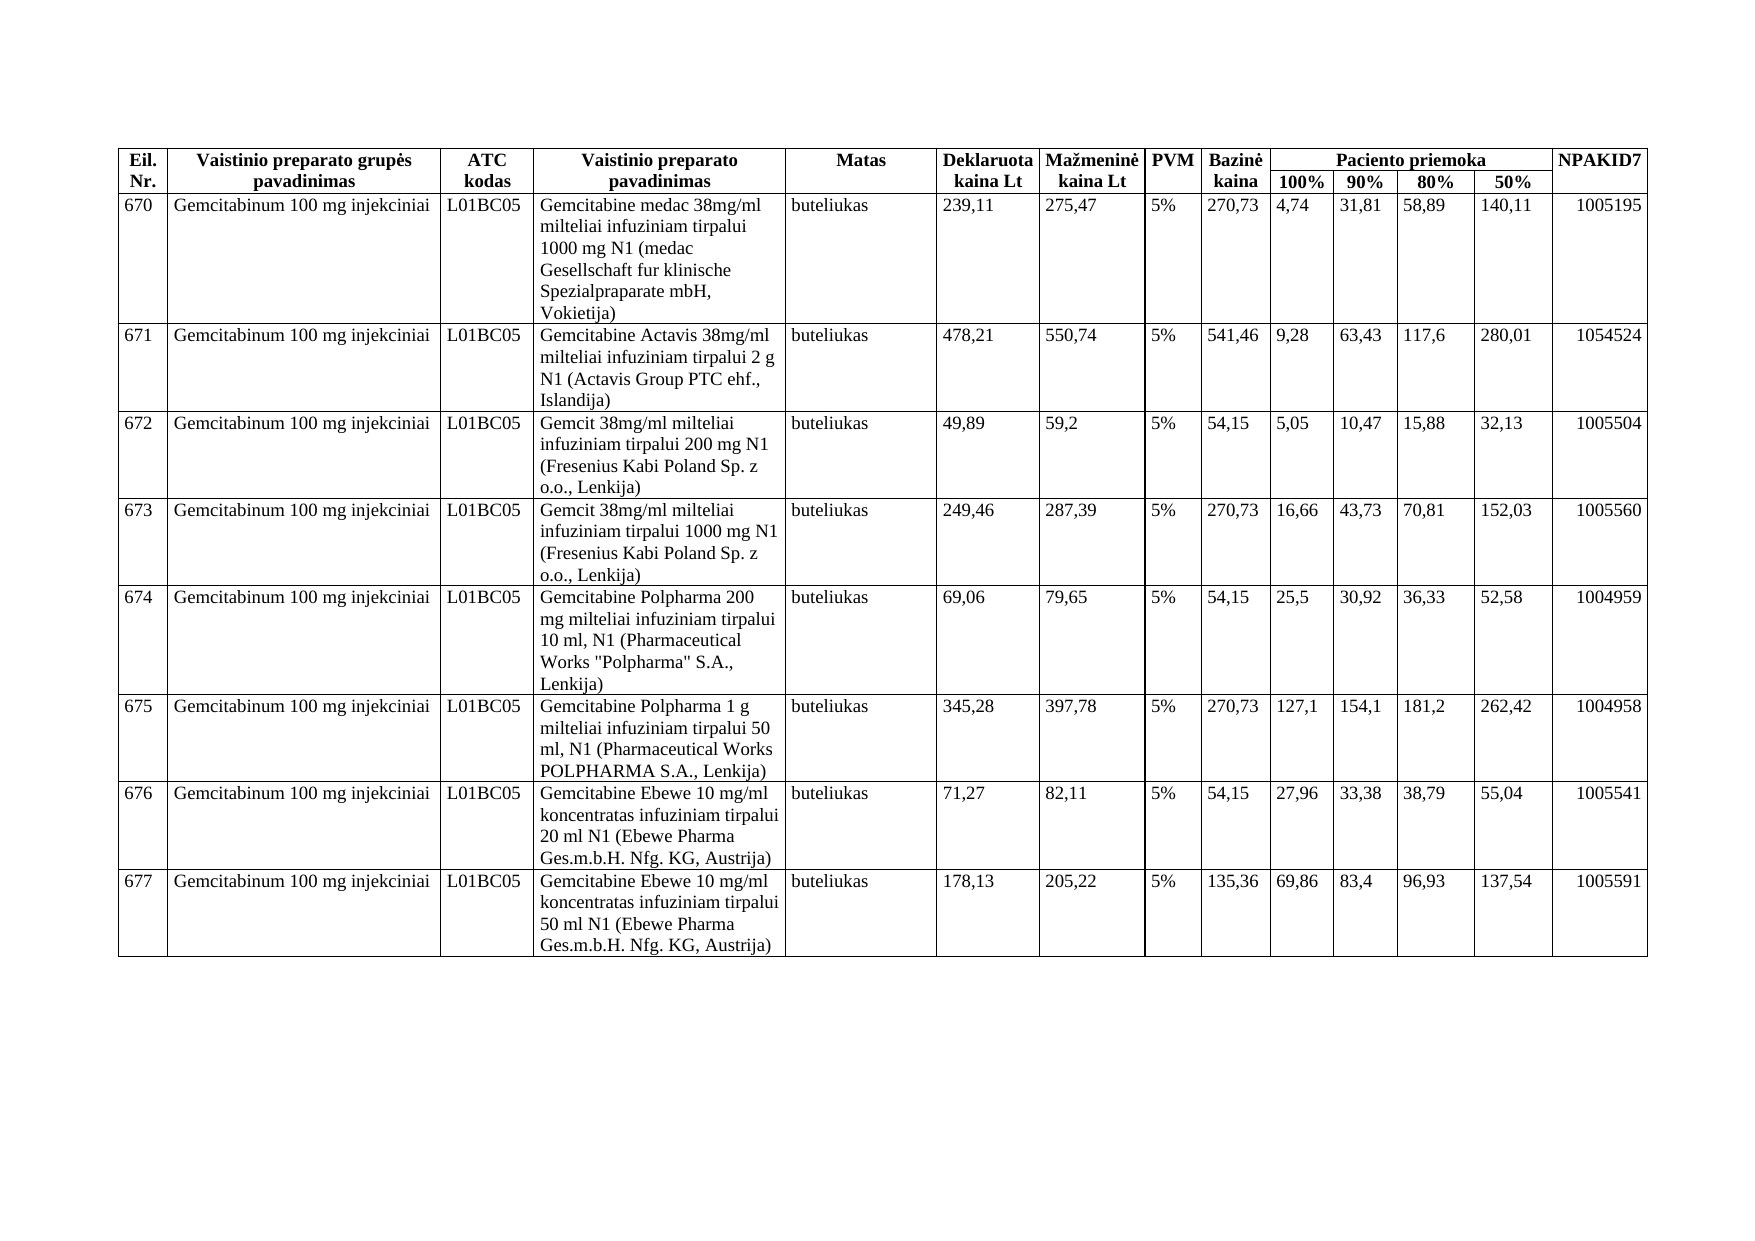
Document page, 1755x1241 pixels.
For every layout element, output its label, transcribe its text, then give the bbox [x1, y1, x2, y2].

table_cell 5% [1146, 870, 1201, 956]
table_cell L01BC05 [441, 499, 533, 585]
table_cell Gemcitabine Ebewe 10 mg/ml koncentratas infuziniam tirpalui 20 ml N1 (Ebewe Pharma Ges.m.b.H. Nfg. KG, Austrija) [534, 782, 785, 868]
table_cell L01BC05 [441, 870, 533, 956]
table_cell Gemcitabinum 100 mg injekciniai [168, 194, 440, 323]
table_cell 152,03 [1475, 499, 1552, 585]
table_cell 181,2 [1398, 695, 1474, 781]
table_cell 30,92 [1334, 586, 1397, 694]
table_cell Gemcitabinum 100 mg injekciniai [168, 695, 440, 781]
table_cell 677 [119, 870, 167, 956]
table_cell 478,21 [937, 324, 1039, 411]
table_cell Gemcitabine Polpharma 200 mg milteliai infuziniam tirpalui 10 ml, N1 (Pharmaceutical Works "Polpharma" S.A., Lenkija) [534, 586, 785, 694]
table_cell 5% [1146, 324, 1201, 411]
table_header Vaistinio preparato pavadinimas [534, 149, 785, 193]
table_cell Gemcitabinum 100 mg injekciniai [168, 586, 440, 694]
table_cell buteliukas [786, 870, 936, 956]
table_cell 96,93 [1398, 870, 1474, 956]
table_cell 15,88 [1398, 412, 1474, 498]
table_cell 50% [1475, 171, 1552, 193]
table_header Bazinė kaina Lt [1202, 149, 1270, 193]
table_cell 541,46 [1202, 324, 1270, 411]
table_cell 1005195 [1553, 194, 1647, 323]
table_cell Gemcitabinum 100 mg injekciniai [168, 782, 440, 868]
table_cell 90% [1334, 171, 1397, 193]
table_header Mažmeninė kaina Lt [1040, 149, 1144, 193]
table_cell 1005504 [1553, 412, 1647, 498]
table_cell 270,73 [1202, 194, 1270, 323]
table_cell 178,13 [937, 870, 1039, 956]
table_cell 38,79 [1398, 782, 1474, 868]
table_cell 154,1 [1334, 695, 1397, 781]
table_cell 80% [1398, 171, 1474, 193]
table_cell L01BC05 [441, 324, 533, 411]
table_header Paciento priemoka [1271, 149, 1552, 170]
table_cell 275,47 [1040, 194, 1144, 323]
table_cell 673 [119, 499, 167, 585]
table_cell 262,42 [1475, 695, 1552, 781]
table_cell 33,38 [1334, 782, 1397, 868]
table_cell 27,96 [1271, 782, 1333, 868]
table_cell 49,89 [937, 412, 1039, 498]
table_cell 58,89 [1398, 194, 1474, 323]
table_cell 55,04 [1475, 782, 1552, 868]
table_cell L01BC05 [441, 586, 533, 694]
table_cell 397,78 [1040, 695, 1144, 781]
table_cell 25,5 [1271, 586, 1333, 694]
table_cell 5,05 [1271, 412, 1333, 498]
table_cell 32,13 [1475, 412, 1552, 498]
table_header Vaistinio preparato grupės pavadinimas [168, 149, 440, 193]
table_cell 63,43 [1334, 324, 1397, 411]
table_cell 1005541 [1553, 782, 1647, 868]
table_cell 43,73 [1334, 499, 1397, 585]
table_cell 239,11 [937, 194, 1039, 323]
table_cell buteliukas [786, 499, 936, 585]
table_cell 670 [119, 194, 167, 323]
table_cell 100% [1271, 171, 1333, 193]
table_cell Gemcitabinum 100 mg injekciniai [168, 870, 440, 956]
table_cell 9,28 [1271, 324, 1333, 411]
table_cell Gemcitabinum 100 mg injekciniai [168, 499, 440, 585]
table_header Deklaruota kaina Lt [937, 149, 1039, 193]
table_cell 5% [1146, 499, 1201, 585]
table_cell 10,47 [1334, 412, 1397, 498]
table_cell 69,86 [1271, 870, 1333, 956]
table_cell 671 [119, 324, 167, 411]
table_cell buteliukas [786, 194, 936, 323]
table_header Matas [786, 149, 936, 193]
table_cell buteliukas [786, 782, 936, 868]
table_cell 71,27 [937, 782, 1039, 868]
table_cell 5% [1146, 586, 1201, 694]
table_cell L01BC05 [441, 695, 533, 781]
table_cell 287,39 [1040, 499, 1144, 585]
table_cell 5% [1146, 194, 1201, 323]
table_cell 280,01 [1475, 324, 1552, 411]
table_cell 550,74 [1040, 324, 1144, 411]
table_cell 1004958 [1553, 695, 1647, 781]
table_cell 672 [119, 412, 167, 498]
table_cell Gemcit 38mg/ml milteliai infuziniam tirpalui 200 mg N1 (Fresenius Kabi Poland Sp. z o.o., Lenkija) [534, 412, 785, 498]
table_cell 31,81 [1334, 194, 1397, 323]
table_cell 52,58 [1475, 586, 1552, 694]
table_cell 137,54 [1475, 870, 1552, 956]
table_cell 1004959 [1553, 586, 1647, 694]
table_cell 135,36 [1202, 870, 1270, 956]
table_cell 82,11 [1040, 782, 1144, 868]
table_cell 1005591 [1553, 870, 1647, 956]
table_cell 36,33 [1398, 586, 1474, 694]
table_cell buteliukas [786, 324, 936, 411]
table_cell 69,06 [937, 586, 1039, 694]
table_cell Gemcitabine Ebewe 10 mg/ml koncentratas infuziniam tirpalui 50 ml N1 (Ebewe Pharma Ges.m.b.H. Nfg. KG, Austrija) [534, 870, 785, 956]
table_cell 4,74 [1271, 194, 1333, 323]
table_cell 70,81 [1398, 499, 1474, 585]
table_cell Gemcitabine Polpharma 1 g milteliai infuziniam tirpalui 50 ml, N1 (Pharmaceutical Works POLPHARMA S.A., Lenkija) [534, 695, 785, 781]
table_cell 674 [119, 586, 167, 694]
table_cell 54,15 [1202, 586, 1270, 694]
table_cell Gemcitabinum 100 mg injekciniai [168, 412, 440, 498]
table_cell 5% [1146, 412, 1201, 498]
table_cell Gemcit 38mg/ml milteliai infuziniam tirpalui 1000 mg N1 (Fresenius Kabi Poland Sp. z o.o., Lenkija) [534, 499, 785, 585]
table_header ATC kodas [441, 149, 533, 193]
table_cell 127,1 [1271, 695, 1333, 781]
table_cell 1054524 [1553, 324, 1647, 411]
table_cell Gemcitabine Actavis 38mg/ml milteliai infuziniam tirpalui 2 g N1 (Actavis Group PTC ehf., Islandija) [534, 324, 785, 411]
table_header PVM [1146, 149, 1201, 193]
table_cell Gemcitabinum 100 mg injekciniai [168, 324, 440, 411]
table_cell 117,6 [1398, 324, 1474, 411]
table_cell 270,73 [1202, 695, 1270, 781]
table_cell L01BC05 [441, 412, 533, 498]
table_cell 5% [1146, 695, 1201, 781]
table_cell buteliukas [786, 695, 936, 781]
table_header NPAKID7 [1553, 149, 1647, 193]
table_cell 83,4 [1334, 870, 1397, 956]
table_header Eil. Nr. [119, 149, 167, 193]
table_cell buteliukas [786, 586, 936, 694]
table_cell 54,15 [1202, 412, 1270, 498]
table_cell 1005560 [1553, 499, 1647, 585]
table_cell 16,66 [1271, 499, 1333, 585]
table_cell 59,2 [1040, 412, 1144, 498]
table_cell buteliukas [786, 412, 936, 498]
table_cell 205,22 [1040, 870, 1144, 956]
table_cell 345,28 [937, 695, 1039, 781]
table_cell 270,73 [1202, 499, 1270, 585]
table_cell L01BC05 [441, 782, 533, 868]
table_cell 140,11 [1475, 194, 1552, 323]
table_cell 54,15 [1202, 782, 1270, 868]
table_cell Gemcitabine medac 38mg/ml milteliai infuziniam tirpalui 1000 mg N1 (medac Gesellschaft fur klinische Spezialpraparate mbH, Vokietija) [534, 194, 785, 323]
table_cell 675 [119, 695, 167, 781]
table_cell 249,46 [937, 499, 1039, 585]
table_cell L01BC05 [441, 194, 533, 323]
table_cell 79,65 [1040, 586, 1144, 694]
table_cell 676 [119, 782, 167, 868]
table_cell 5% [1146, 782, 1201, 868]
